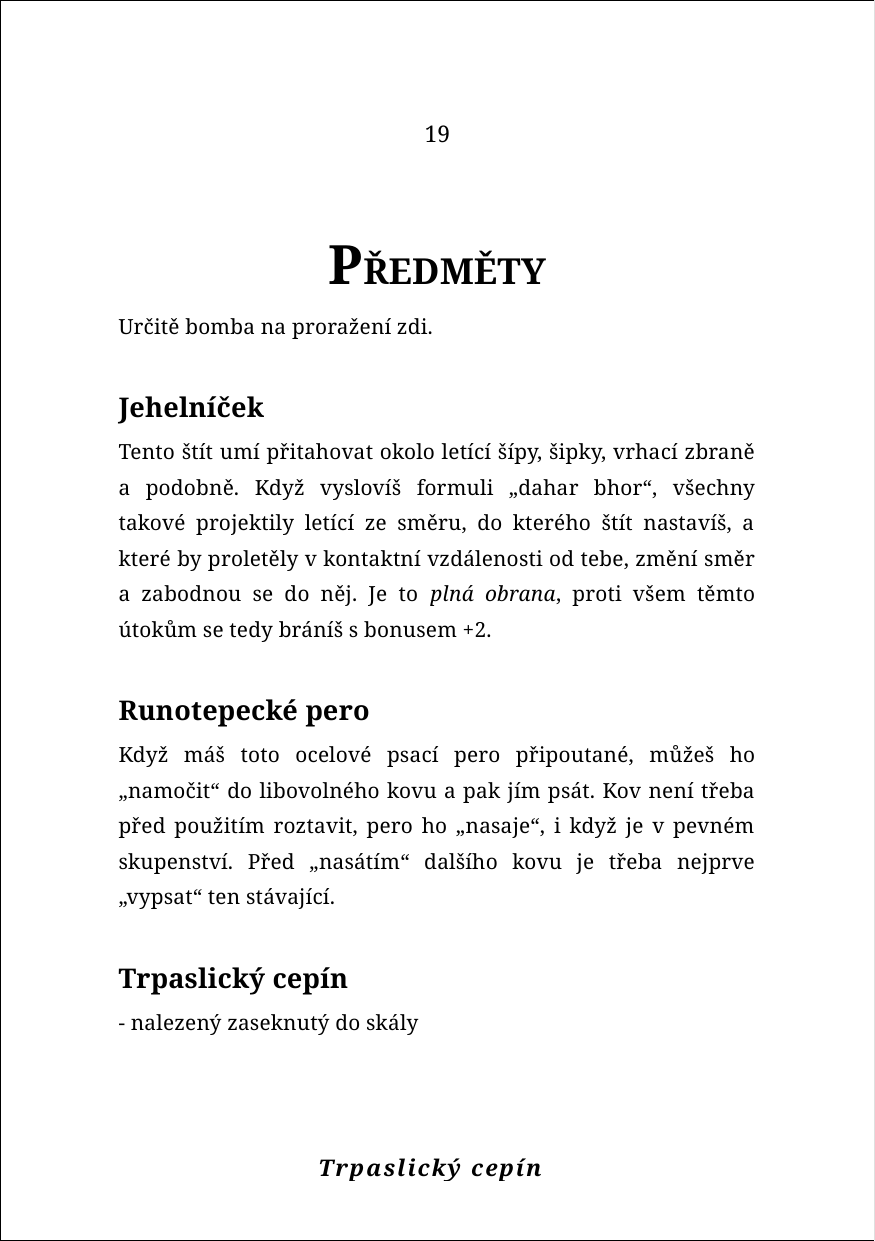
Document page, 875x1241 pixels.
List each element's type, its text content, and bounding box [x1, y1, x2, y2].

text Tento štít umí přitahovat okolo letící šípy, šipky, vrhací zbraně a podobně. Když vyslovíš formuli „dahar bhor“, všechny takové projektily letící ze směru, do kterého štít nastavíš, a které by proletěly v kontaktní vzdálenosti od tebe, změní směr a zabodnou se do něj. Je to plná obrana, proti všem těmto útokům se tedy bráníš s bonusem +2. [118, 437, 756, 643]
text Když máš toto ocelové psací pero připoutané, můžeš ho „namočit“ do libovolného kovu a pak jím psát. Kov není třeba před použitím roztavit, pero ho „nasaje“, i když je v pevném skupenství. Před „nasátím“ dalšího kovu je třeba nejprve „vypsat“ ten stávající. [118, 740, 756, 911]
subtitle Runotepecké pero [118, 692, 756, 729]
subtitle Předměty [118, 226, 756, 300]
subtitle Trpaslický cepín [118, 959, 756, 996]
text Určitě bomba na proražení zdi. [118, 312, 756, 340]
text - nalezený zaseknutý do skály [118, 1008, 756, 1036]
subtitle Jehelníček [118, 389, 756, 426]
